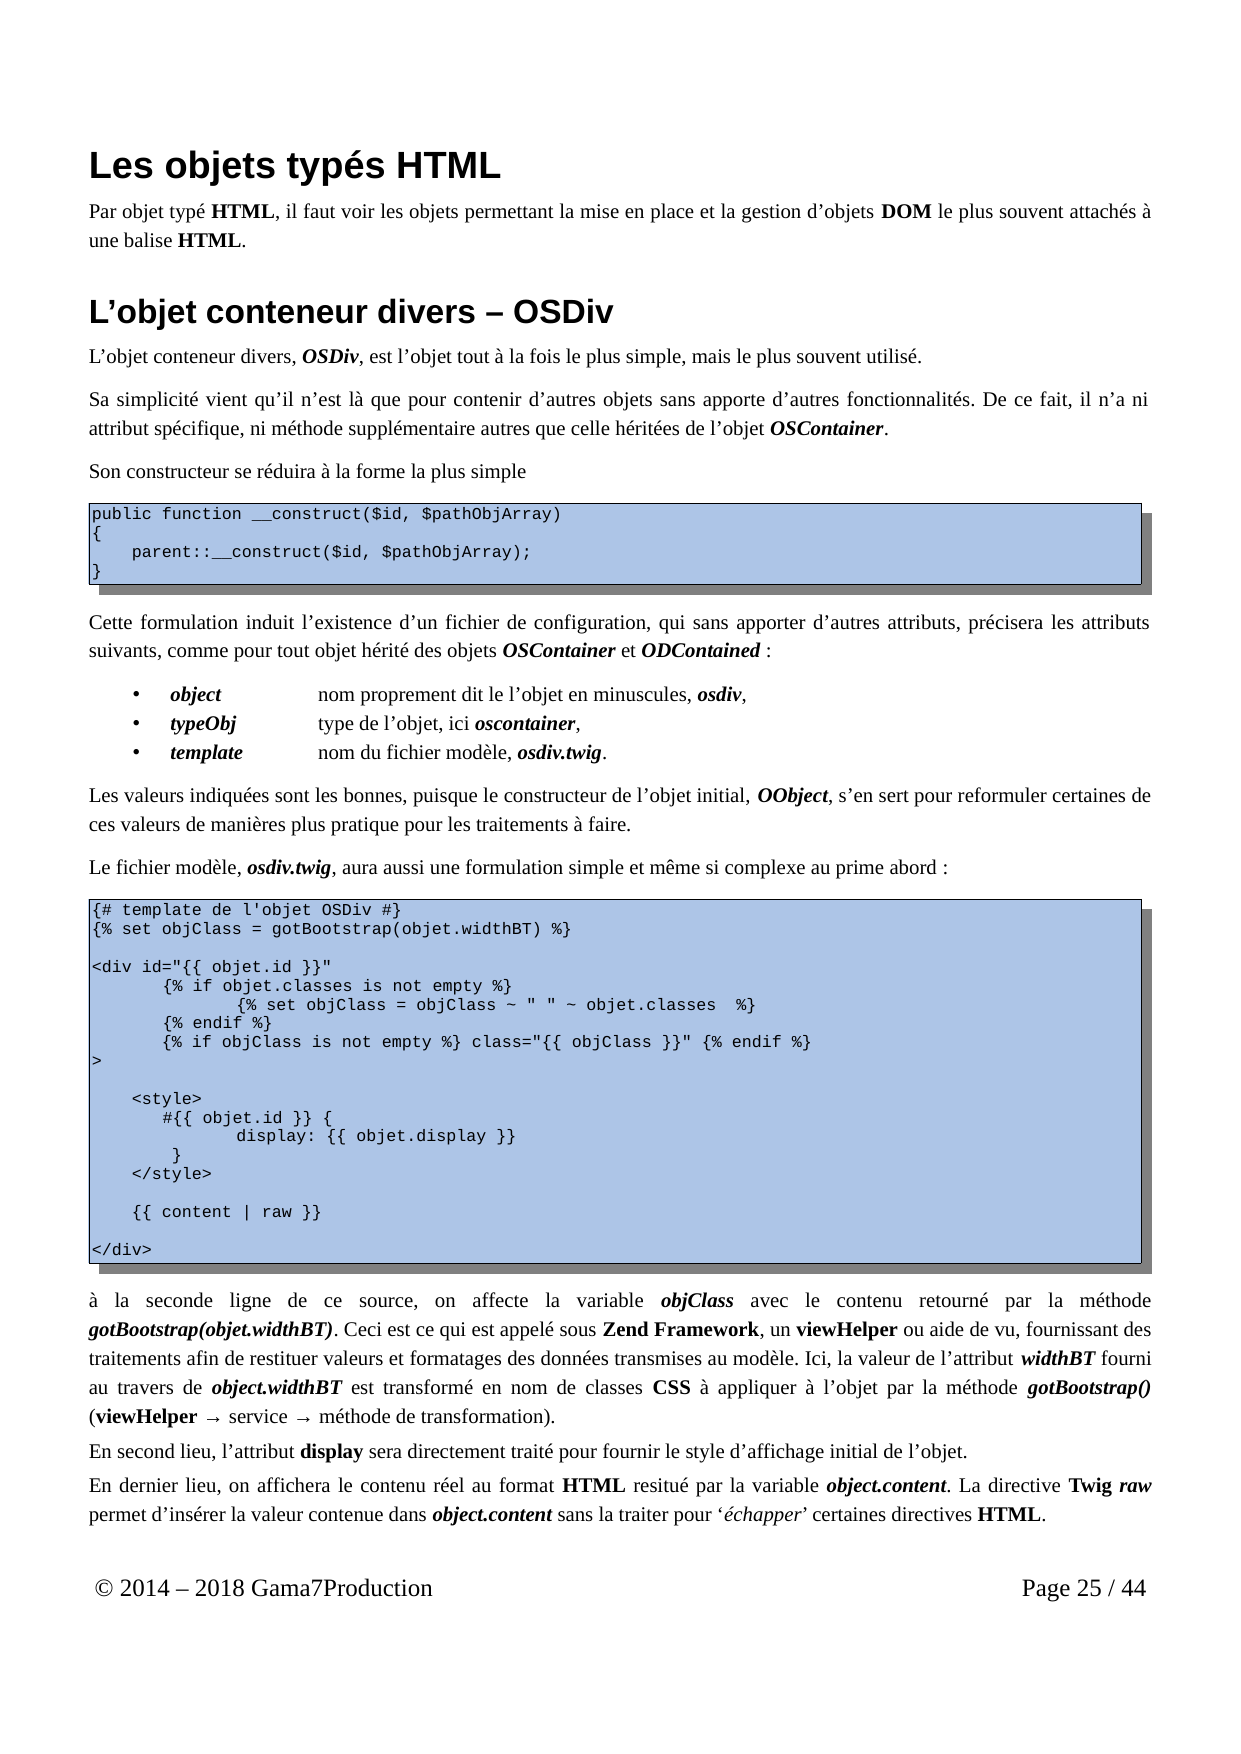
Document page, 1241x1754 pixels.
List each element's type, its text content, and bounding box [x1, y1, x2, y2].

text </div> [90, 1238, 1141, 1263]
text En dernier lieu, on affichera le contenu réel au format HTML resitué par la variable object.content. La directive Twig raw permet d’insérer la valeur contenue dans object.content sans la traiter pour ‘échapper’ certaines directives HTML. [88, 1473, 1152, 1526]
subtitle L’objet conteneur divers – OSDiv [88, 292, 1152, 331]
text {% set objClass = gotBootstrap(objet.widthBT) %} [90, 918, 1141, 936]
text <div id="{{ objet.id }}" [90, 955, 1141, 974]
text > [90, 1049, 1141, 1068]
text Son constructeur se réduira à la forme la plus simple [88, 459, 1152, 483]
list template nom du fichier modèle, osdiv.twig. [133, 739, 1152, 764]
text display: {{ objet.display }} [90, 1125, 1141, 1144]
text En second lieu, l’attribut display sera directement traité pour fournir le style d’affichage initial de l’objet. [88, 1439, 1152, 1463]
text {% if objet.classes is not empty %} [90, 974, 1141, 993]
text } [90, 1144, 1141, 1163]
text Par objet typé HTML, il faut voir les objets permettant la mise en place et la gestion d’objets DOM le plus souvent attachés à une balise HTML. [88, 199, 1152, 252]
list object nom proprement dit le l’objet en minuscules, osdiv, [133, 682, 1152, 706]
text public function __construct($id, $pathObjArray) [90, 504, 1141, 522]
text {# template de l'objet OSDiv #} [90, 900, 1141, 918]
text { [90, 522, 1141, 540]
text {% if objClass is not empty %} class="{{ objClass }}" {% endif %} [90, 1031, 1141, 1049]
text <style> [90, 1087, 1141, 1106]
text } [90, 559, 1141, 584]
text {% set objClass = objClass ~ " " ~ objet.classes %} [90, 993, 1141, 1012]
text Cette formulation induit l’existence d’un fichier de configuration, qui sans apporter d’autres attributs, précisera les attributs suivants, comme pour tout objet hérité des objets OSContainer et ODContained : [88, 609, 1152, 662]
text Sa simplicité vient qu’il n’est là que pour contenir d’autres objets sans apporte d’autres fonctionnalités. De ce fait, il n’a ni attribut spécifique, ni méthode supplémentaire autres que celle héritées de l’objet OSContainer. [88, 387, 1152, 440]
text #{{ objet.id }} { [90, 1106, 1141, 1125]
text </style> [90, 1163, 1141, 1182]
text à la seconde ligne de ce source, on affecte la variable objClass avec le contenu retourné par la méthode gotBootstrap(objet.widthBT). Ceci est ce qui est appelé sous Zend Framework, un viewHelper ou aide de vu, fournissant des traitements afin de restituer valeurs et formatages des données transmises au modèle. Ici, la valeur de l’attribut widthBT fourni au travers de object.widthBT est transformé en nom de classes CSS à appliquer à l’objet par la méthode gotBootstrap() (viewHelper → service → méthode de transformation). [88, 1288, 1152, 1428]
text parent::__construct($id, $pathObjArray); [90, 540, 1141, 559]
text Les valeurs indiquées sont les bonnes, puisque le constructeur de l’objet initial, OObject, s’en sert pour reformuler certaines de ces valeurs de manières plus pratique pour les traitements à faire. [88, 783, 1152, 836]
list typeObj type de l’objet, ici oscontainer, [133, 711, 1152, 735]
subtitle Les objets typés HTML [88, 143, 1152, 187]
text Le fichier modèle, osdiv.twig, aura aussi une formulation simple et même si complexe au prime abord : [88, 855, 1152, 879]
text {% endif %} [90, 1012, 1141, 1031]
text {{ content | raw }} [90, 1200, 1141, 1219]
text L’objet conteneur divers, OSDiv, est l’objet tout à la fois le plus simple, mais le plus souvent utilisé. [88, 343, 1152, 368]
